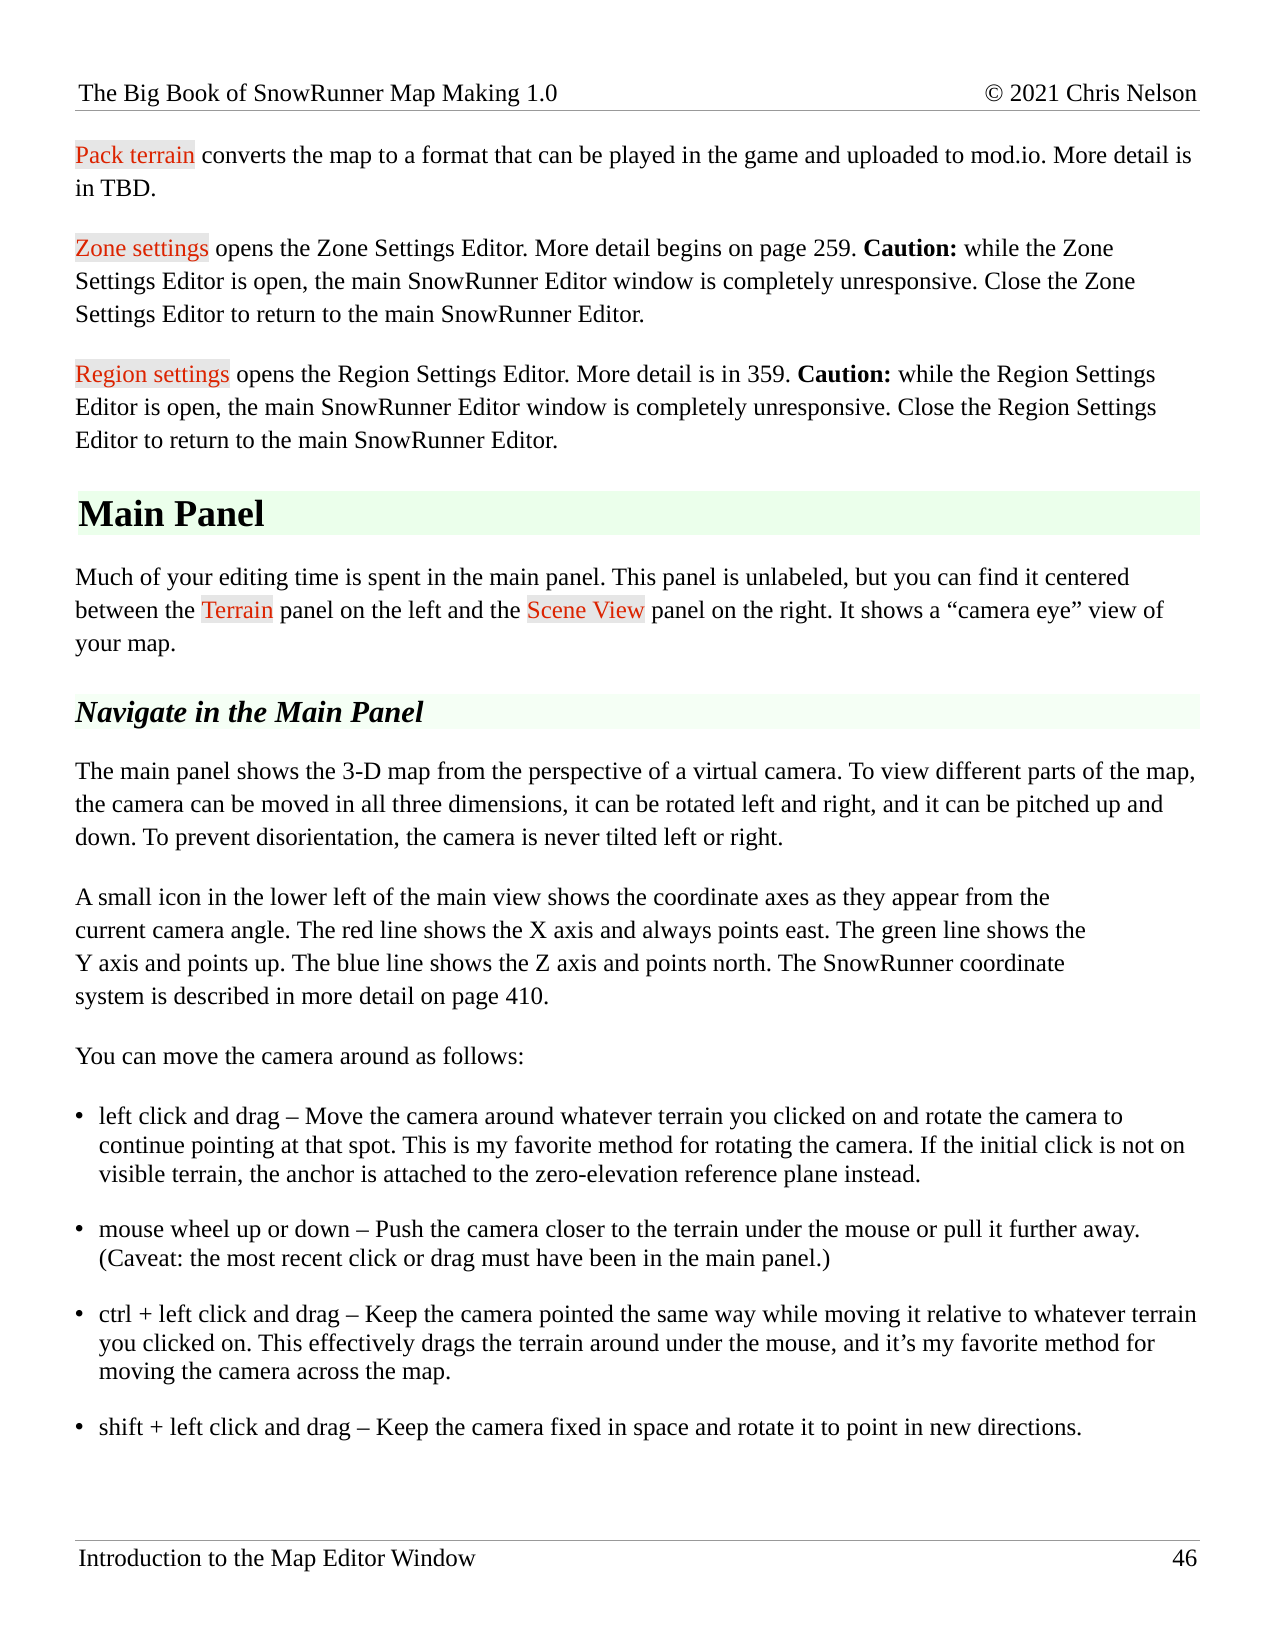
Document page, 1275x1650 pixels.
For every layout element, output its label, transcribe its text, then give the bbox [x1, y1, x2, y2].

text Much of your editing time is spent in the main panel. This panel is unlabeled, but you can find it centered between the Terrain panel on the left and the Scene View panel on the right. It shows a “camera eye” view of your map. [75, 562, 1200, 656]
list ctrl + left click and drag – Keep the camera pointed the same way while moving it relative to whatever terrain you clicked on. This effectively drags the terrain around under the mouse, and it’s my favorite method for moving the camera across the map. [75, 1299, 1200, 1385]
text Zone settings opens the Zone Settings Editor. More detail begins on page 259. Caution: while the Zone Settings Editor is open, the main SnowRunner Editor window is completely unresponsive. Close the Zone Settings Editor to return to the main SnowRunner Editor. [75, 233, 1200, 328]
text Region settings opens the Region Settings Editor. More detail is in 359. Caution: while the Region Settings Editor is open, the main SnowRunner Editor window is completely unresponsive. Close the Region Settings Editor to return to the main SnowRunner Editor. [75, 359, 1200, 454]
text You can move the camera around as follows: [75, 1041, 1200, 1070]
list mouse wheel up or down – Push the camera closer to the terrain under the mouse or pull it further away. (Caveat: the most recent click or drag must have been in the main panel.) [75, 1214, 1200, 1272]
list left click and drag – Move the camera around whatever terrain you clicked on and rotate the camera to continue pointing at that spot. This is my favorite method for rotating the camera. If the initial click is not on visible terrain, the anchor is attached to the zero-elevation reference plane instead. [75, 1101, 1200, 1187]
text Pack terrain converts the map to a format that can be played in the game and uploaded to mod.io. More detail is in TBD. [75, 140, 1200, 202]
list shift + left click and drag – Keep the camera fixed in space and rotate it to point in new directions. [75, 1412, 1200, 1441]
subtitle Navigate in the Main Panel [75, 694, 1200, 729]
subtitle Main Panel [78, 491, 1200, 535]
text The main panel shows the 3‑D map from the perspective of a virtual camera. To view different parts of the map, the camera can be moved in all three dimensions, it can be rotated left and right, and it can be pitched up and down. To prevent disorientation, the camera is never tilted left or right. [75, 756, 1200, 851]
text A small icon in the lower left of the main view shows the coordinate axes as they appear from the current camera angle. The red line shows the X axis and always points east. The green line shows the Y axis and points up. The blue line shows the Z axis and points north. The SnowRunner coordinate system is described in more detail on page 410. [75, 882, 1200, 1010]
